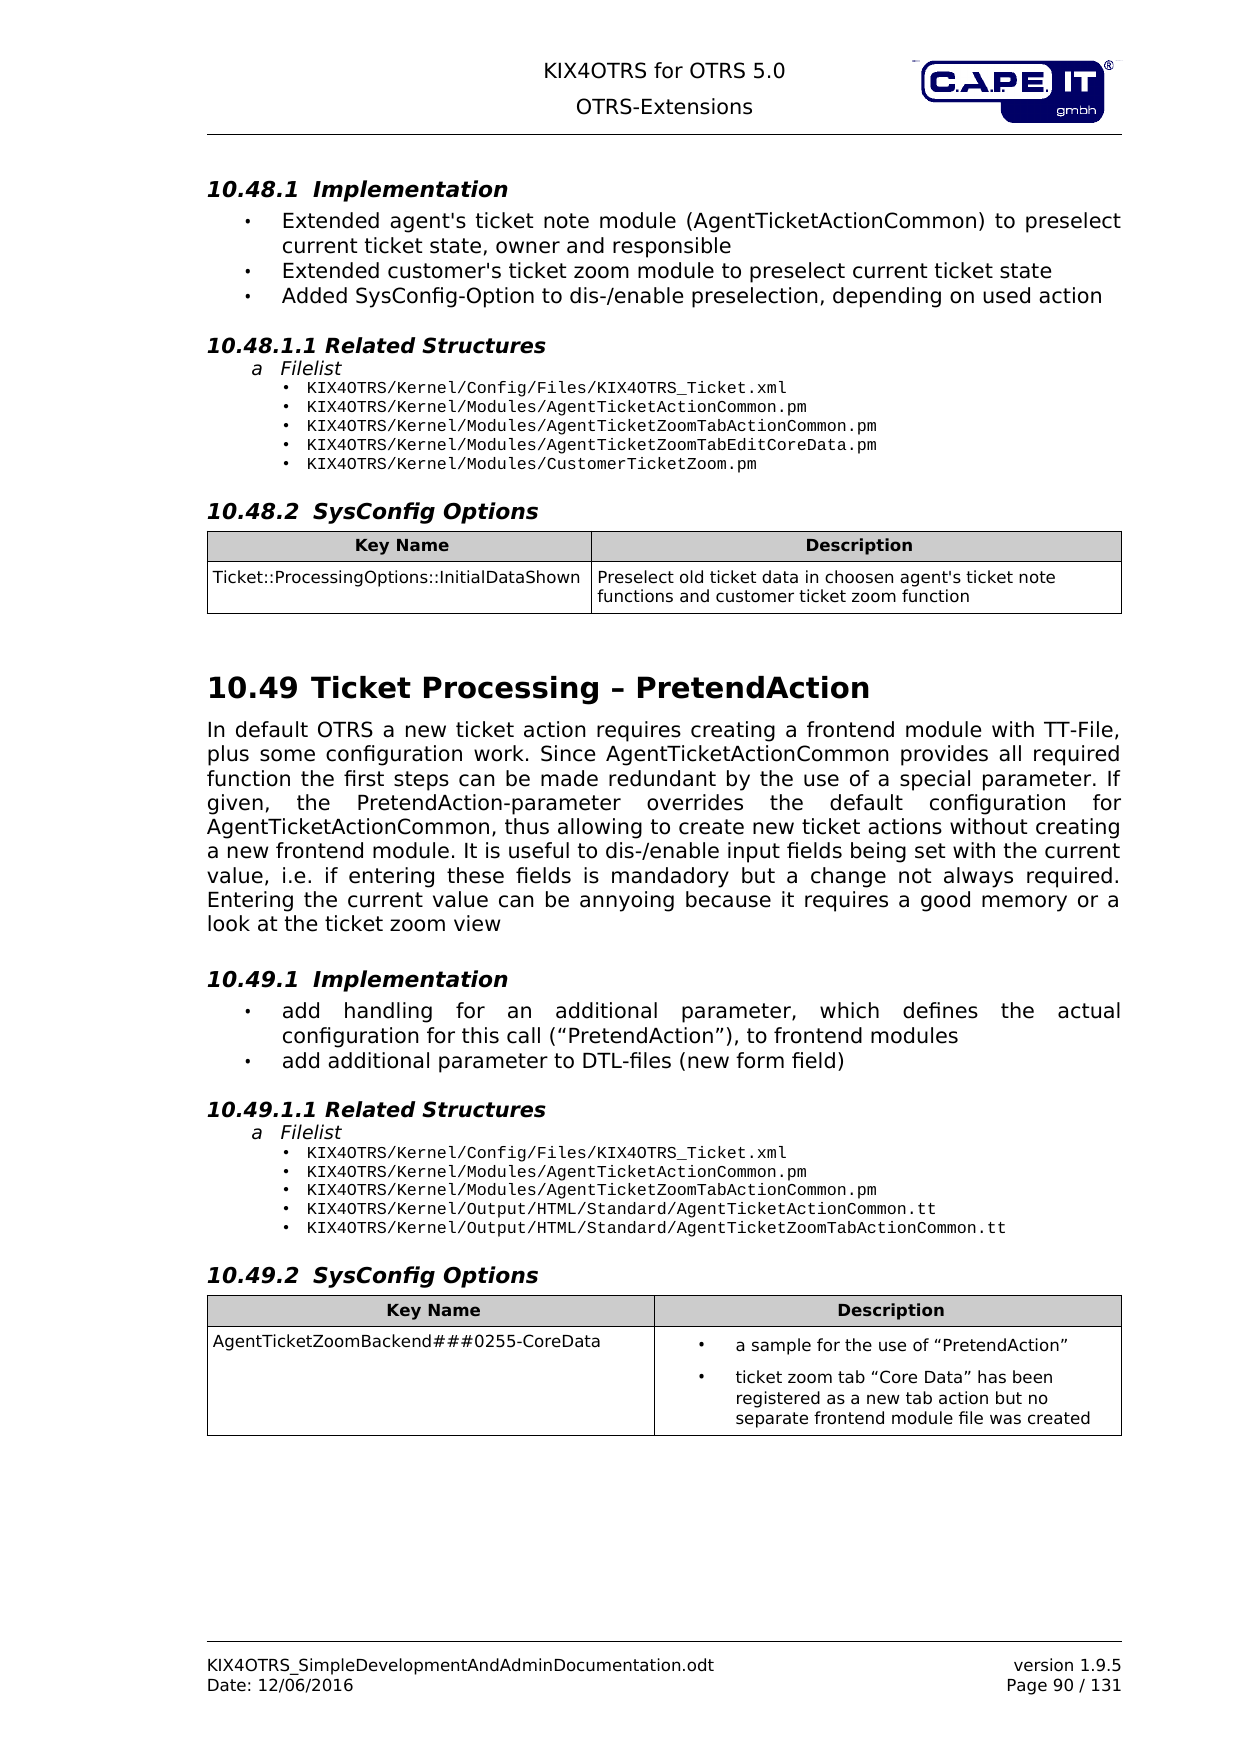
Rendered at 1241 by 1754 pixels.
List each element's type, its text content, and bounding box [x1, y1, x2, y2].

subtitle Implementation [207, 967, 1122, 992]
table_header Description [592, 532, 1121, 561]
subtitle Filelist [251, 1122, 1122, 1144]
subtitle KIX4OTRS/Kernel/Modules/AgentTicketActionCommon.pm [283, 399, 1122, 418]
text In default OTRS a new ticket action requires creating a frontend module with TT-File, plus some configuration work. Since AgentTicketActionCommon provides all required function the first steps can be made redundant by the use of a special parameter. If given, the PretendAction-parameter overrides the default configuration for AgentTicketActionCommon, thus allowing to create new ticket actions without creating a new frontend module. It is useful to dis-/enable input fields being set with the current value, i.e. if entering these fields is mandadory but a change not always required. Entering the current value can be annyoing because it requires a good memory or a look at the ticket zoom view [207, 718, 1122, 937]
subtitle Filelist [251, 358, 1122, 380]
subtitle KIX4OTRS/Kernel/Modules/CustomerTicketZoom.pm [283, 455, 1122, 474]
subtitle KIX4OTRS/Kernel/Modules/AgentTicketZoomTabActionCommon.pm [283, 418, 1122, 437]
table_cell Preselect old ticket data in choosen agent's ticket note functions and customer ticket zoom function [592, 562, 1121, 613]
subtitle KIX4OTRS/Kernel/Config/Files/KIX4OTRS_Ticket.xml [283, 1144, 1122, 1163]
subtitle KIX4OTRS/Kernel/Modules/AgentTicketZoomTabEditCoreData.pm [283, 437, 1122, 455]
subtitle KIX4OTRS/Kernel/Modules/AgentTicketZoomTabActionCommon.pm [283, 1182, 1122, 1201]
subtitle Related Structures [207, 1098, 1122, 1122]
list Extended customer's ticket zoom module to preselect current ticket state [244, 258, 1122, 284]
subtitle Ticket Processing – PretendAction [207, 672, 1122, 706]
subtitle Related Structures [207, 334, 1122, 358]
subtitle SysConfig Options [207, 1263, 1122, 1289]
list Extended agent's ticket note module (AgentTicketActionCommon) to preselect current ticket state, owner and responsible [244, 208, 1122, 258]
subtitle KIX4OTRS/Kernel/Output/HTML/Standard/AgentTicketZoomTabActionCommon.tt [283, 1220, 1122, 1238]
table_header Description [655, 1296, 1121, 1326]
subtitle KIX4OTRS/Kernel/Config/Files/KIX4OTRS_Ticket.xml [283, 380, 1122, 399]
list add additional parameter to DTL-files (new form field) [244, 1048, 1122, 1074]
picture [921, 60, 1114, 123]
subtitle KIX4OTRS/Kernel/Output/HTML/Standard/AgentTicketActionCommon.tt [283, 1201, 1122, 1220]
table_header Key Name [208, 1296, 654, 1326]
table_cell a sample for the use of “PretendAction” ticket zoom tab “Core Data” has been registered as a new tab action but no separate frontend module file was created [655, 1327, 1121, 1434]
table_cell Ticket::ProcessingOptions::InitialDataShown [208, 562, 591, 613]
table_cell AgentTicketZoomBackend###0255-CoreData [208, 1327, 654, 1434]
list add handling for an additional parameter, which defines the actual configuration for this call (“PretendAction”), to frontend modules [244, 998, 1122, 1048]
subtitle KIX4OTRS/Kernel/Modules/AgentTicketActionCommon.pm [283, 1163, 1122, 1182]
list Added SysConfig-Option to dis-/enable preselection, depending on used action [244, 284, 1122, 309]
subtitle Implementation [207, 177, 1122, 203]
subtitle SysConfig Options [207, 499, 1122, 524]
table_header Key Name [208, 532, 591, 561]
